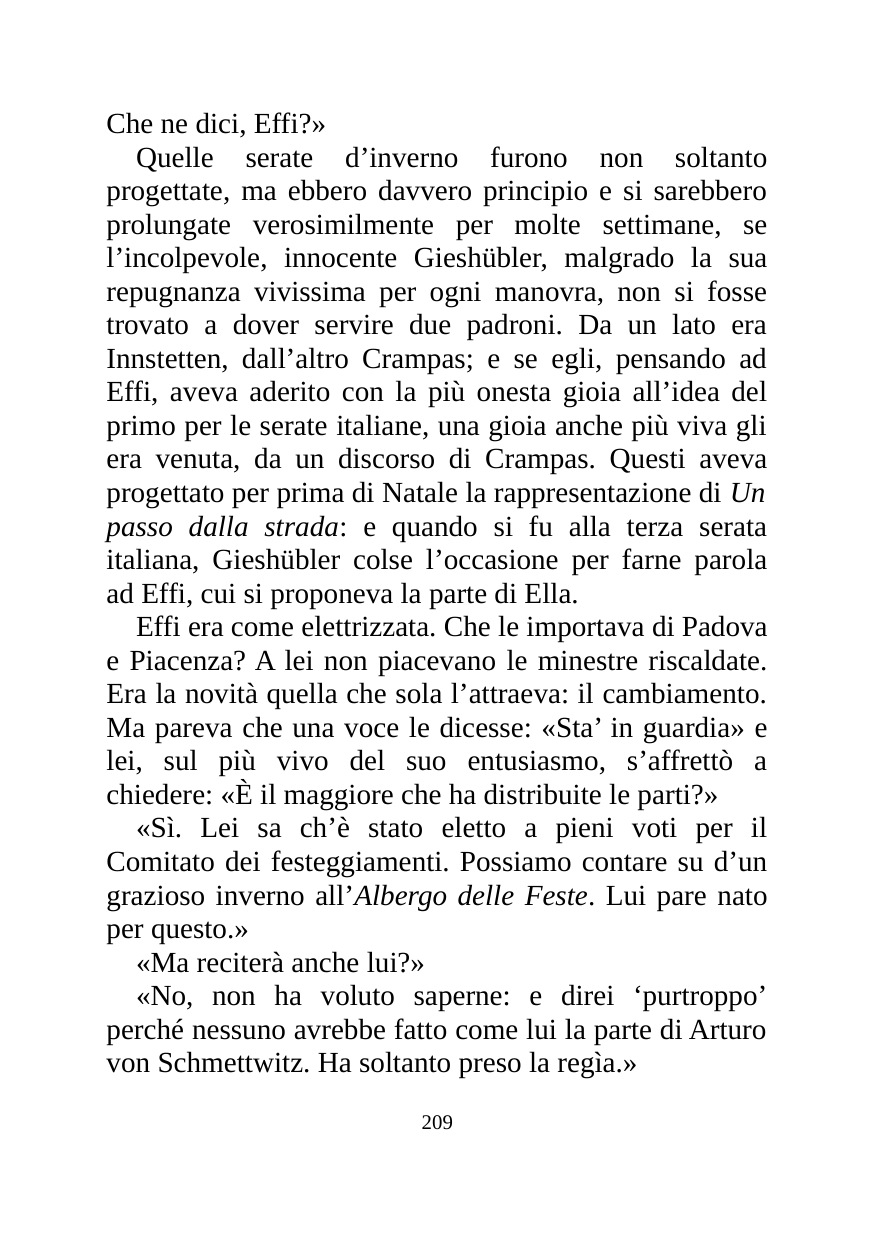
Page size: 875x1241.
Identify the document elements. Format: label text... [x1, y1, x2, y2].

text Che ne dici, Effi?» [106, 106, 768, 140]
text Quelle serate d’inverno furono non soltanto progettate, ma ebbero davvero principio e si sarebbero prolungate verosimilmente per molte settimane, se l’incolpevole, innocente Gieshübler, malgrado la sua repugnanza vivissima per ogni manovra, non si fosse trovato a dover servire due padroni. Da un lato era Innstetten, dall’altro Crampas; e se egli, pensando ad Effi, aveva aderito con la più onesta gioia all’idea del primo per le serate italiane, una gioia anche più viva gli era venuta, da un discorso di Crampas. Questi aveva progettato per prima di Natale la rappresentazione di Un passo dalla strada: e quando si fu alla terza serata italiana, Gieshübler colse l’occasione per farne parola ad Effi, cui si proponeva la parte di Ella. [106, 140, 768, 609]
text «No, non ha voluto saperne: e direi ‘purtroppo’ perché nessuno avrebbe fatto come lui la parte di Arturo von Schmettwitz. Ha soltanto preso la regìa.» [106, 978, 768, 1079]
text Effi era come elettrizzata. Che le importava di Padova e Piacenza? A lei non piacevano le minestre riscaldate. Era la novità quella che sola l’attraeva: il cambiamento. Ma pareva che una voce le dicesse: «Sta’ in guardia» e lei, sul più vivo del suo entusiasmo, s’affrettò a chiedere: «È il maggiore che ha distribuite le parti?» [106, 609, 768, 811]
text «Sì. Lei sa ch’è stato eletto a pieni voti per il Comitato dei festeggiamenti. Possiamo contare su d’un grazioso inverno all’Albergo delle Feste. Lui pare nato per questo.» [106, 811, 768, 945]
text «Ma reciterà anche lui?» [106, 945, 768, 978]
